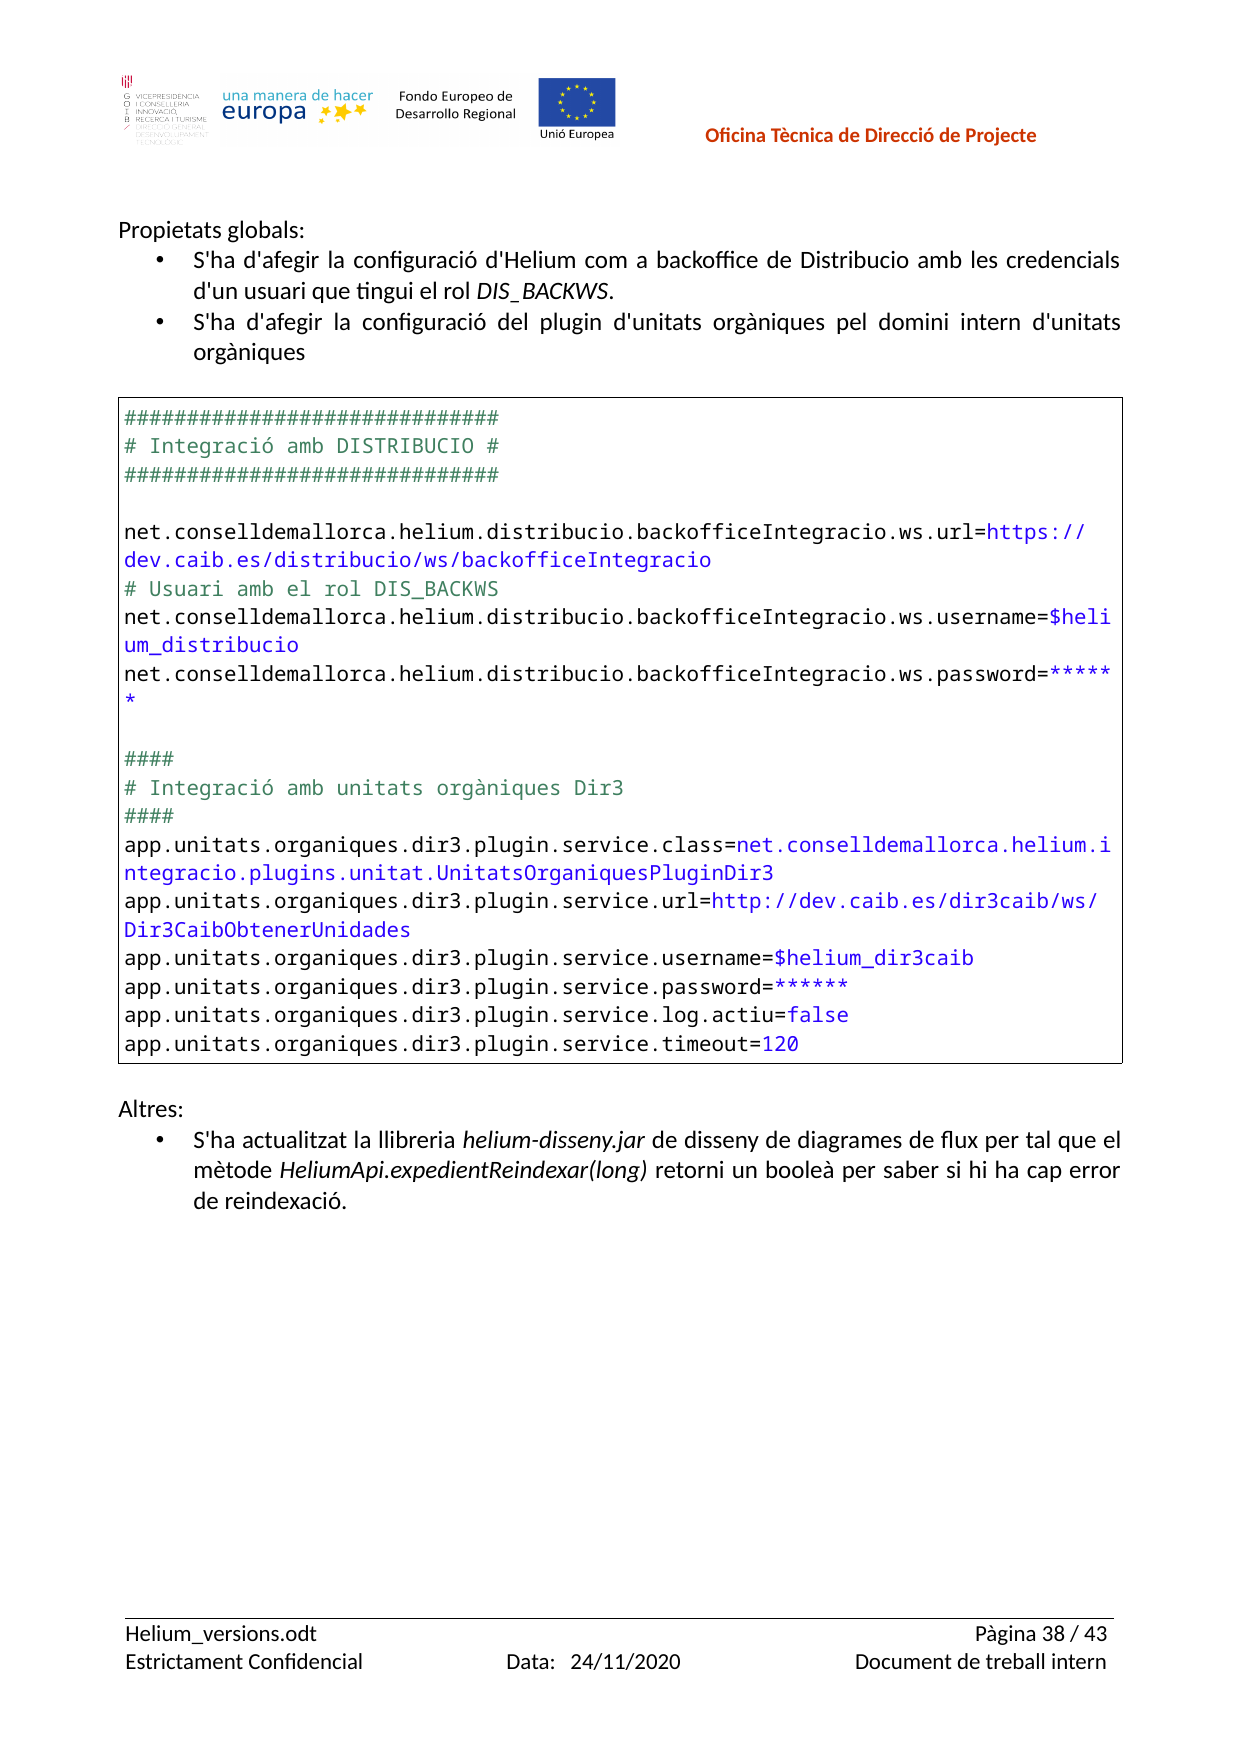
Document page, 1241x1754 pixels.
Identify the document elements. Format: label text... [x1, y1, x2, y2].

picture [118, 73, 213, 147]
picture [219, 73, 621, 147]
list S'ha d'afegir la configuració del plugin d'unitats orgàniques pel domini intern d'unitats orgàniques [156, 306, 1122, 367]
list S'ha actualitzat la llibreria helium-disseny.jar de disseny de diagrames de flux per tal que el mètode HeliumApi.expedientReindexar(long) retorni un booleà per saber si hi ha cap error de reindexació. [156, 1124, 1122, 1216]
text Altres: [118, 1093, 1122, 1124]
table_header ############################## # Integració amb DISTRIBUCIO # ############################## net.conselldemallorca.helium.distribucio.backofficeIntegracio.ws.url=https://dev.caib.es/distribucio/ws/backofficeIntegracio # Usuari amb el rol DIS_BACKWS net.conselldemallorca.helium.distribucio.backofficeIntegracio.ws.username=$helium_distribucio net.conselldemallorca.helium.distribucio.backofficeIntegracio.ws.password=****** #### # Integració amb unitats orgàniques Dir3 #### app.unitats.organiques.dir3.plugin.service.class=net.conselldemallorca.helium.integracio.plugins.unitat.UnitatsOrganiquesPluginDir3 app.unitats.organiques.dir3.plugin.service.url=http://dev.caib.es/dir3caib/ws/Dir3CaibObtenerUnidades app.unitats.organiques.dir3.plugin.service.username=$helium_dir3caib app.unitats.organiques.dir3.plugin.service.password=****** app.unitats.organiques.dir3.plugin.service.log.actiu=false app.unitats.organiques.dir3.plugin.service.timeout=120 [119, 398, 1122, 1063]
text Propietats globals: [118, 214, 1122, 245]
list S'ha d'afegir la configuració d'Helium com a backoffice de Distribucio amb les credencials d'un usuari que tingui el rol DIS_BACKWS. [156, 245, 1122, 306]
